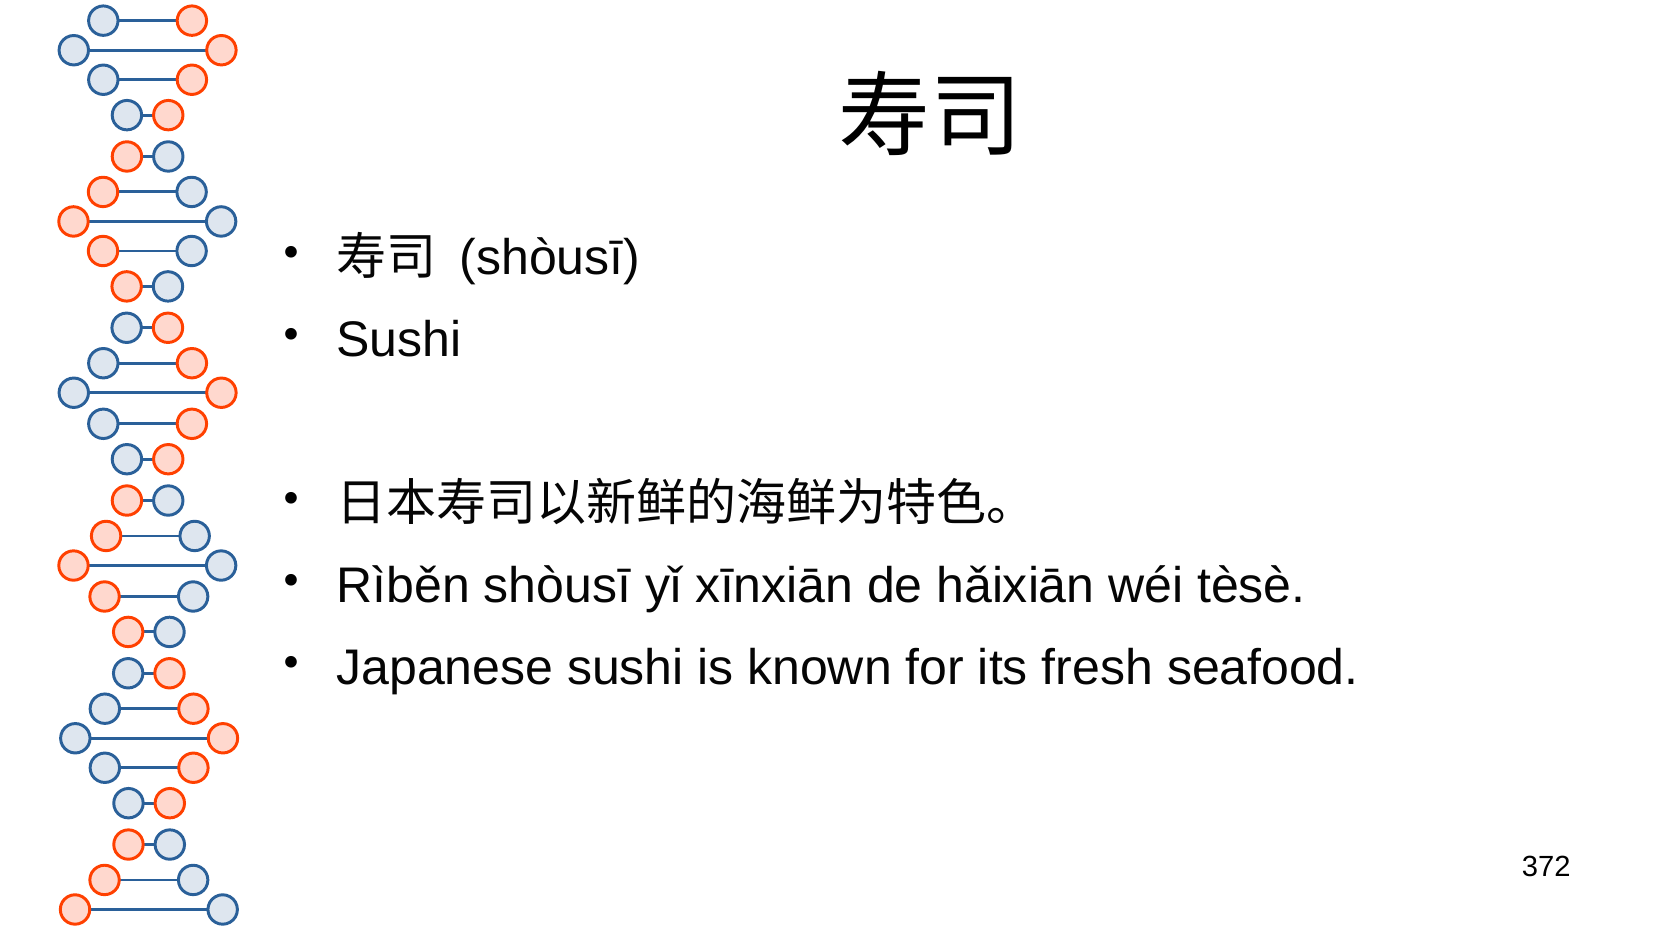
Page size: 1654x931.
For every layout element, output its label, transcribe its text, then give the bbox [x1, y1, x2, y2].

list 寿司 (shòusī) Sushi 日本寿司以新鲜的海鲜为特色。 Rìběn shòusī yǐ xīnxiān de hǎixiān wéi tèsè. Japanese sushi is known for its fresh seafood. [265, 224, 1595, 764]
title 寿司 [265, 35, 1595, 189]
